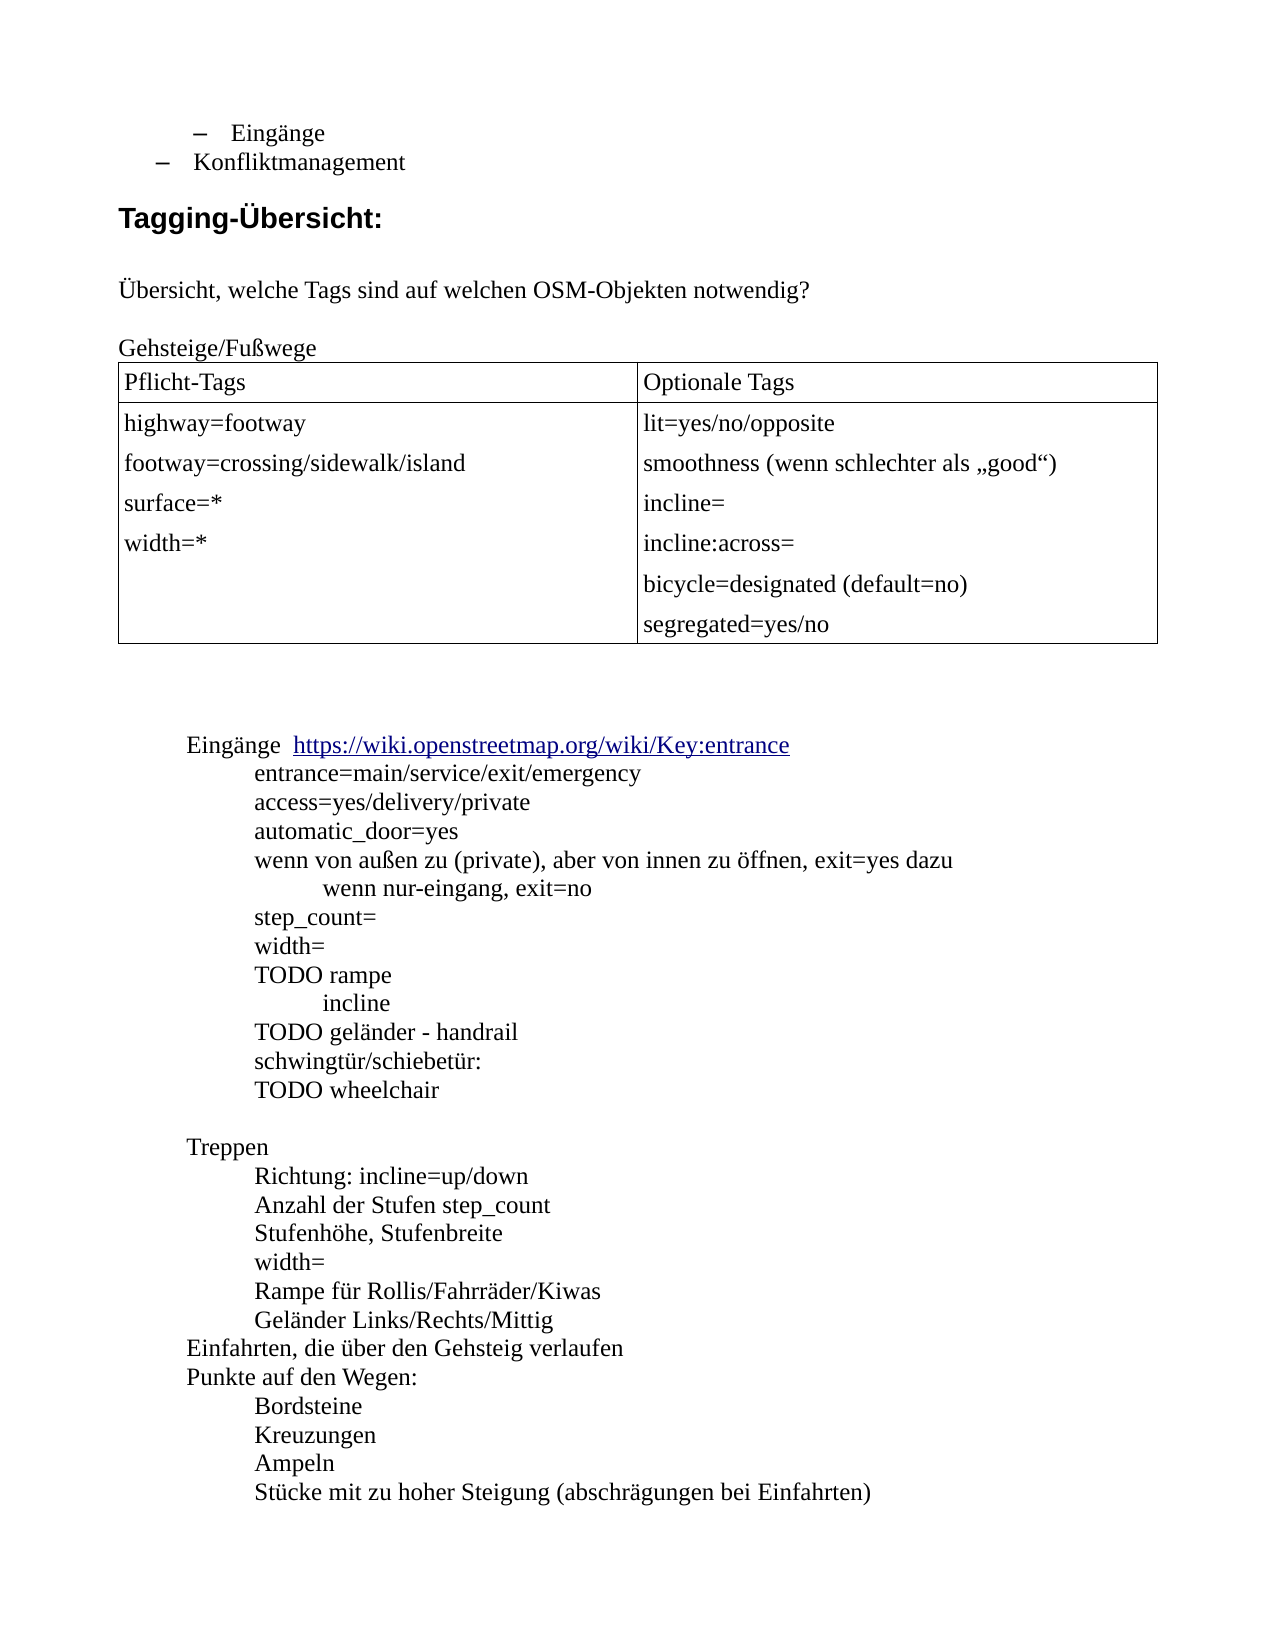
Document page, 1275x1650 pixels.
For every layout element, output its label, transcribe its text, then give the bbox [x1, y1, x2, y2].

table_cell surface=* [119, 483, 637, 523]
text width= [118, 1247, 1157, 1276]
text Treppen [118, 1132, 1157, 1161]
table_cell smoothness (wenn schlechter als „good“) [638, 442, 1157, 482]
text Einfahrten, die über den Gehsteig verlaufen [118, 1333, 1157, 1362]
table_cell highway=footway [119, 403, 637, 442]
table_cell lit=yes/no/opposite [638, 403, 1157, 442]
text Bordsteine [118, 1391, 1157, 1420]
table_cell bicycle=designated (default=no) [638, 563, 1157, 603]
text wenn von außen zu (private), aber von innen zu öffnen, exit=yes dazu [118, 845, 1157, 873]
text width= [118, 931, 1157, 960]
text automatic_door=yes [118, 816, 1157, 845]
text step_count= [118, 902, 1157, 931]
text entrance=main/service/exit/emergency [118, 758, 1157, 787]
table_cell [119, 603, 637, 643]
table_cell incline= [638, 483, 1157, 523]
text Gehsteige/Fußwege [118, 333, 1157, 362]
table_cell footway=crossing/sidewalk/island [119, 442, 637, 482]
subtitle Tagging-Übersicht: [118, 201, 1157, 234]
list Eingänge [193, 118, 1157, 147]
table_cell [119, 563, 637, 603]
text Ampeln [118, 1448, 1157, 1477]
list Konfliktmanagement [156, 147, 1157, 176]
text Stufenhöhe, Stufenbreite [118, 1218, 1157, 1247]
text Rampe für Rollis/Fahrräder/Kiwas [118, 1276, 1157, 1305]
text Übersicht, welche Tags sind auf welchen OSM-Objekten notwendig? [118, 275, 1157, 304]
text incline [118, 988, 1157, 1017]
text Punkte auf den Wegen: [118, 1362, 1157, 1391]
text TODO rampe [118, 960, 1157, 988]
table_cell width=* [119, 523, 637, 563]
table_cell segregated=yes/no [638, 603, 1157, 643]
table_header Pflicht-Tags [119, 363, 637, 402]
text Kreuzungen [118, 1420, 1157, 1448]
text Geländer Links/Rechts/Mittig [118, 1305, 1157, 1333]
text wenn nur-eingang, exit=no [118, 873, 1157, 902]
table_header Optionale Tags [638, 363, 1157, 402]
text Eingänge https://wiki.openstreetmap.org/wiki/Key:entrance [118, 730, 1157, 758]
text Stücke mit zu hoher Steigung (abschrägungen bei Einfahrten) [118, 1477, 1157, 1506]
text TODO wheelchair [118, 1075, 1157, 1103]
text Anzahl der Stufen step_count [118, 1190, 1157, 1218]
table_cell incline:across= [638, 523, 1157, 563]
text schwingtür/schiebetür: [118, 1046, 1157, 1075]
text access=yes/delivery/private [118, 787, 1157, 816]
text TODO geländer - handrail [118, 1017, 1157, 1046]
text Richtung: incline=up/down [118, 1161, 1157, 1190]
